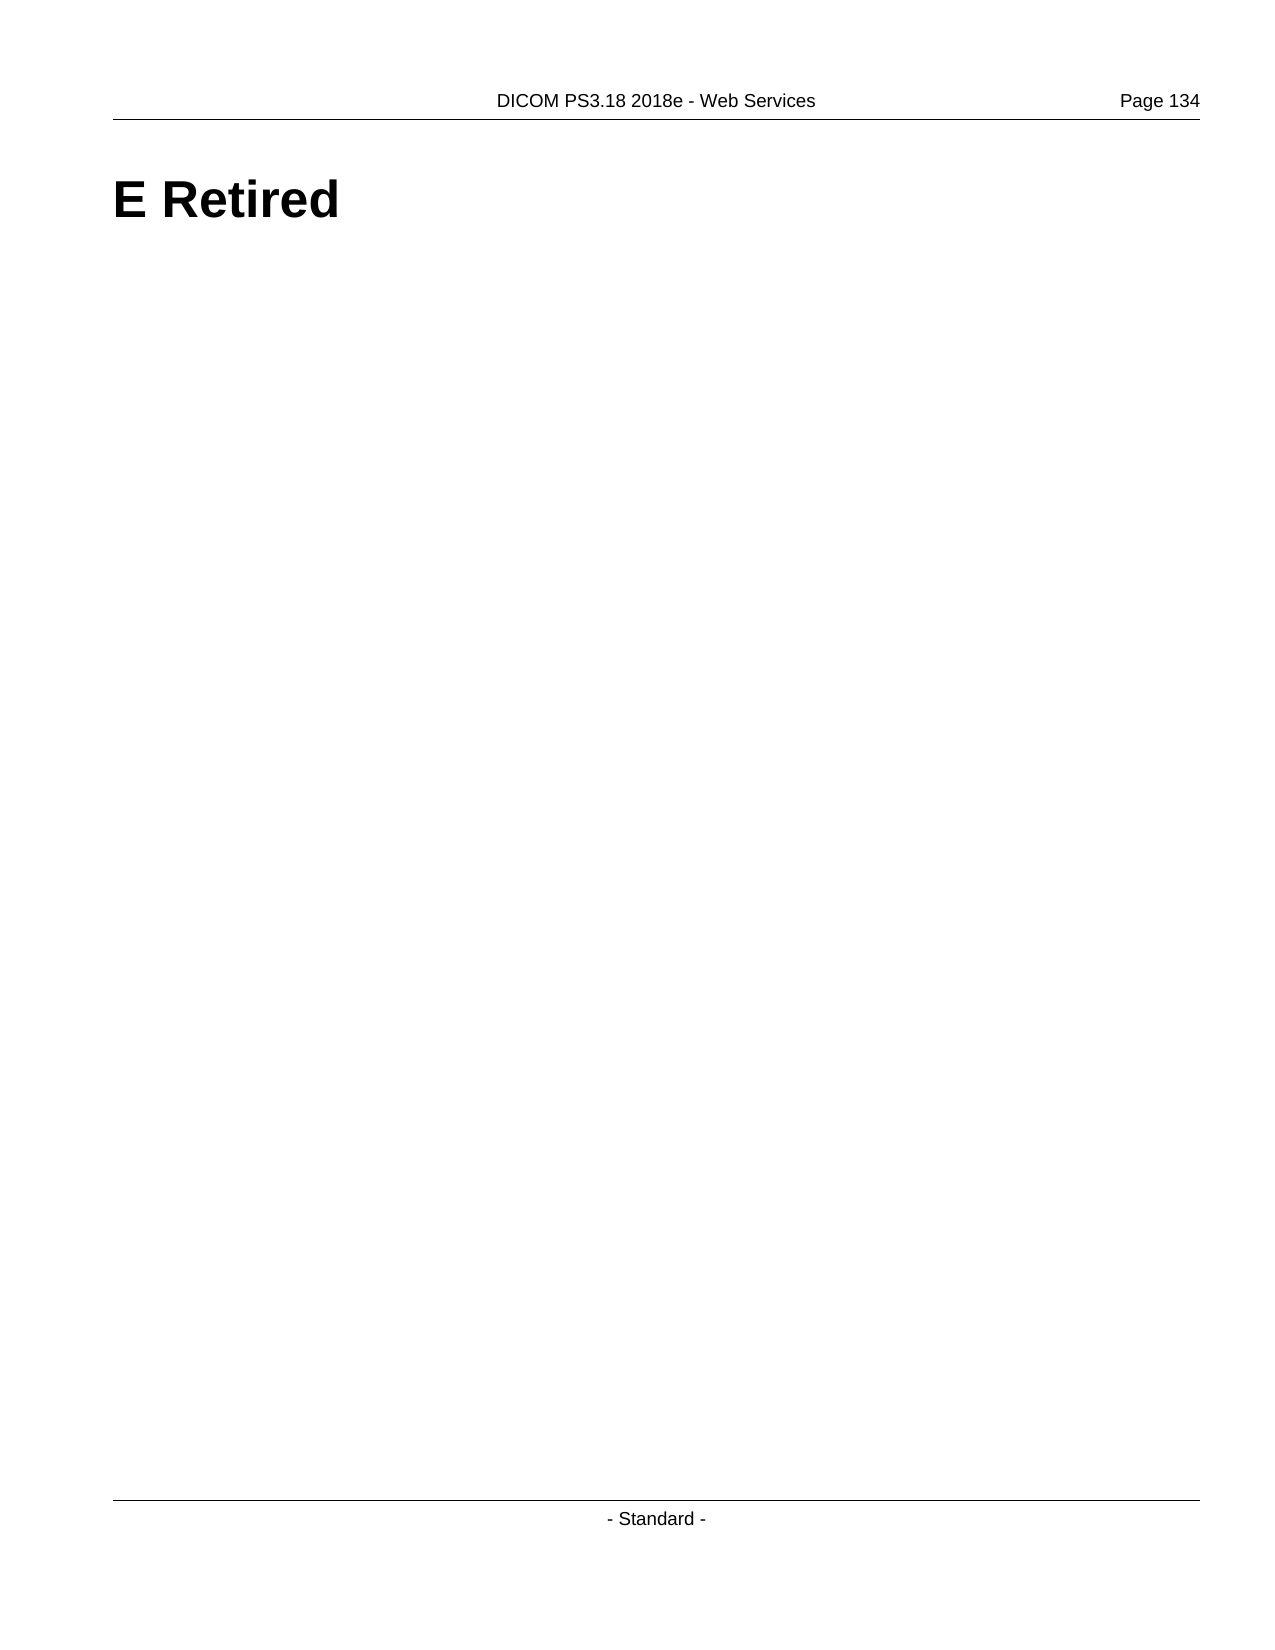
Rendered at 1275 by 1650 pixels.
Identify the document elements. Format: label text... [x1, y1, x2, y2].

text E Retired [112, 169, 1200, 228]
